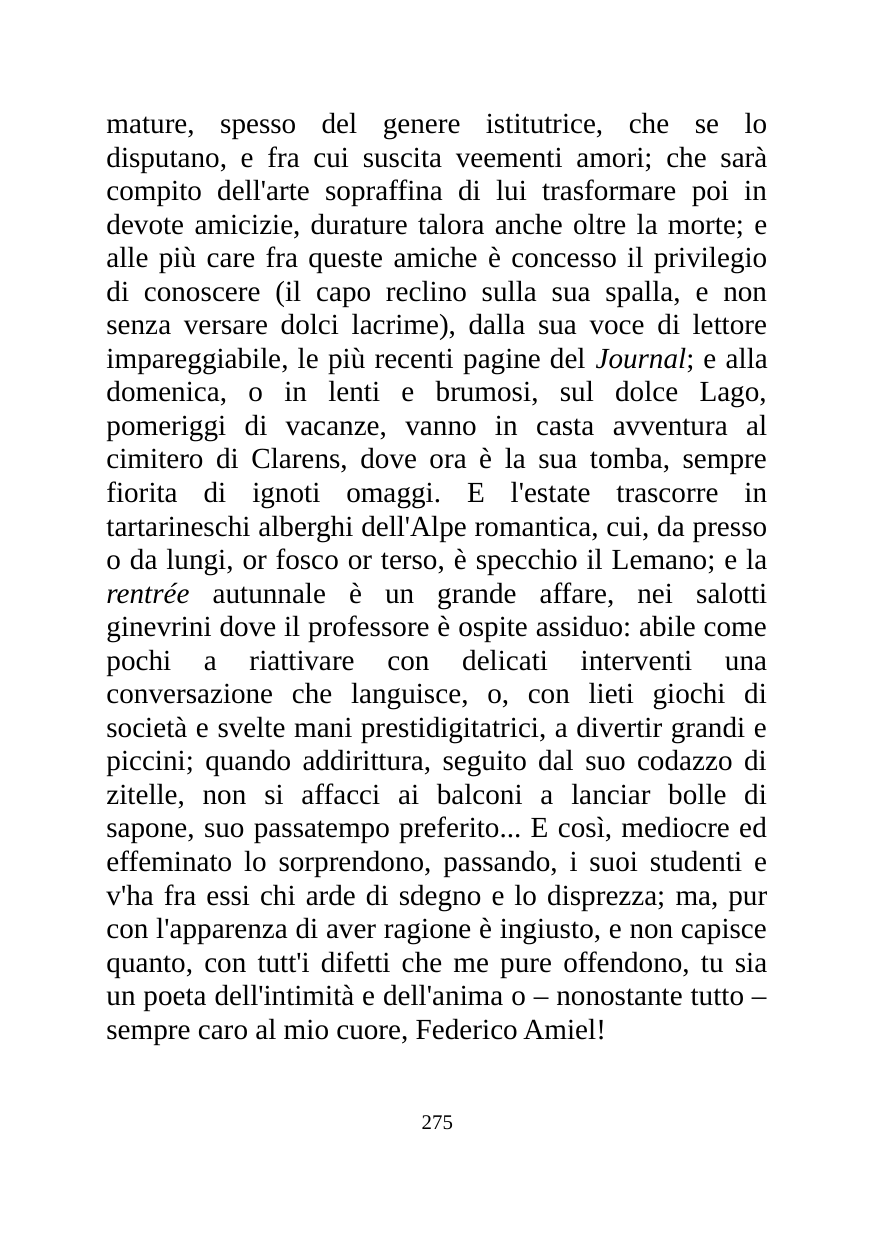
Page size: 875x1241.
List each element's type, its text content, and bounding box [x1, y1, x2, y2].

text mature, spesso del genere istitutrice, che se lo disputano, e fra cui suscita veementi amori; che sarà compito dell'arte sopraffina di lui trasformare poi in devote amicizie, durature talora anche oltre la morte; e alle più care fra queste amiche è concesso il privilegio di conoscere (il capo reclino sulla sua spalla, e non senza versare dolci lacrime), dalla sua voce di lettore impareggiabile, le più recenti pagine del Journal; e alla domenica, o in lenti e brumosi, sul dolce Lago, pomeriggi di vacanze, vanno in casta avventura al cimitero di Clarens, dove ora è la sua tomba, sempre fiorita di ignoti omaggi. E l'estate trascorre in tartarineschi alberghi dell'Alpe romantica, cui, da presso o da lungi, or fosco or terso, è specchio il Lemano; e la rentrée autunnale è un grande affare, nei salotti ginevrini dove il professore è ospite assiduo: abile come pochi a riattivare con delicati interventi una conversazione che languisce, o, con lieti giochi di società e svelte mani prestidigitatrici, a divertir grandi e piccini; quando addirittura, seguito dal suo codazzo di zitelle, non si affacci ai balconi a lanciar bolle di sapone, suo passatempo preferito... E così, mediocre ed effeminato lo sorprendono, passando, i suoi studenti e v'ha fra essi chi arde di sdegno e lo disprezza; ma, pur con l'apparenza di aver ragione è ingiusto, e non capisce quanto, con tutt'i difetti che me pure offendono, tu sia un poeta dell'intimità e dell'anima o – nonostante tutto – sempre caro al mio cuore, Federico Amiel! [106, 106, 768, 1045]
